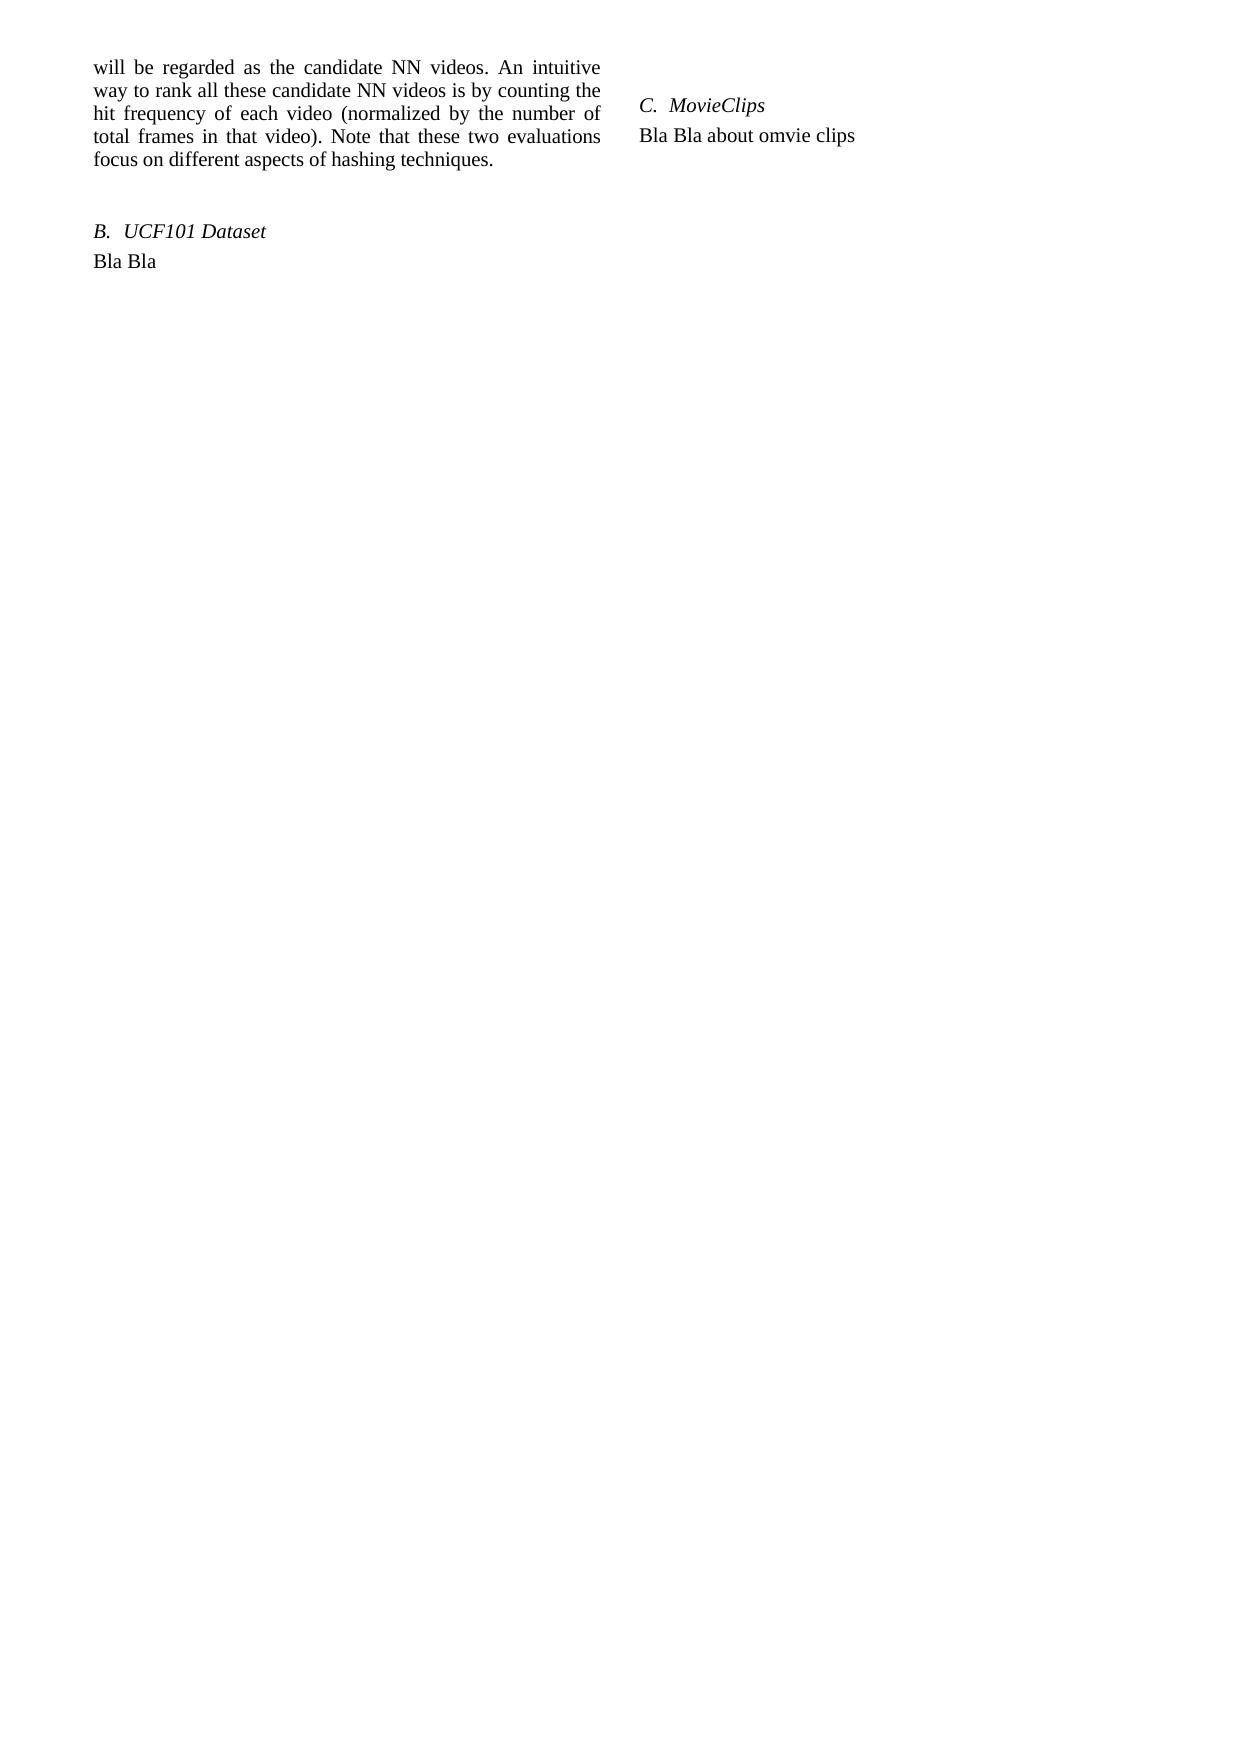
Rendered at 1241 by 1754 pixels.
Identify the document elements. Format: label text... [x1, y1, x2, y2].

subtitle MovieClips [639, 93, 1147, 117]
text Bla Bla [93, 249, 601, 273]
text will be regarded as the candidate NN videos. An intuitive way to rank all these candidate NN videos is by counting the hit frequency of each video (normalized by the number of total frames in that video). Note that these two evaluations focus on different aspects of hashing techniques. [93, 56, 601, 171]
text Bla Bla about omvie clips [639, 123, 1147, 147]
subtitle UCF101 Dataset [93, 218, 601, 243]
